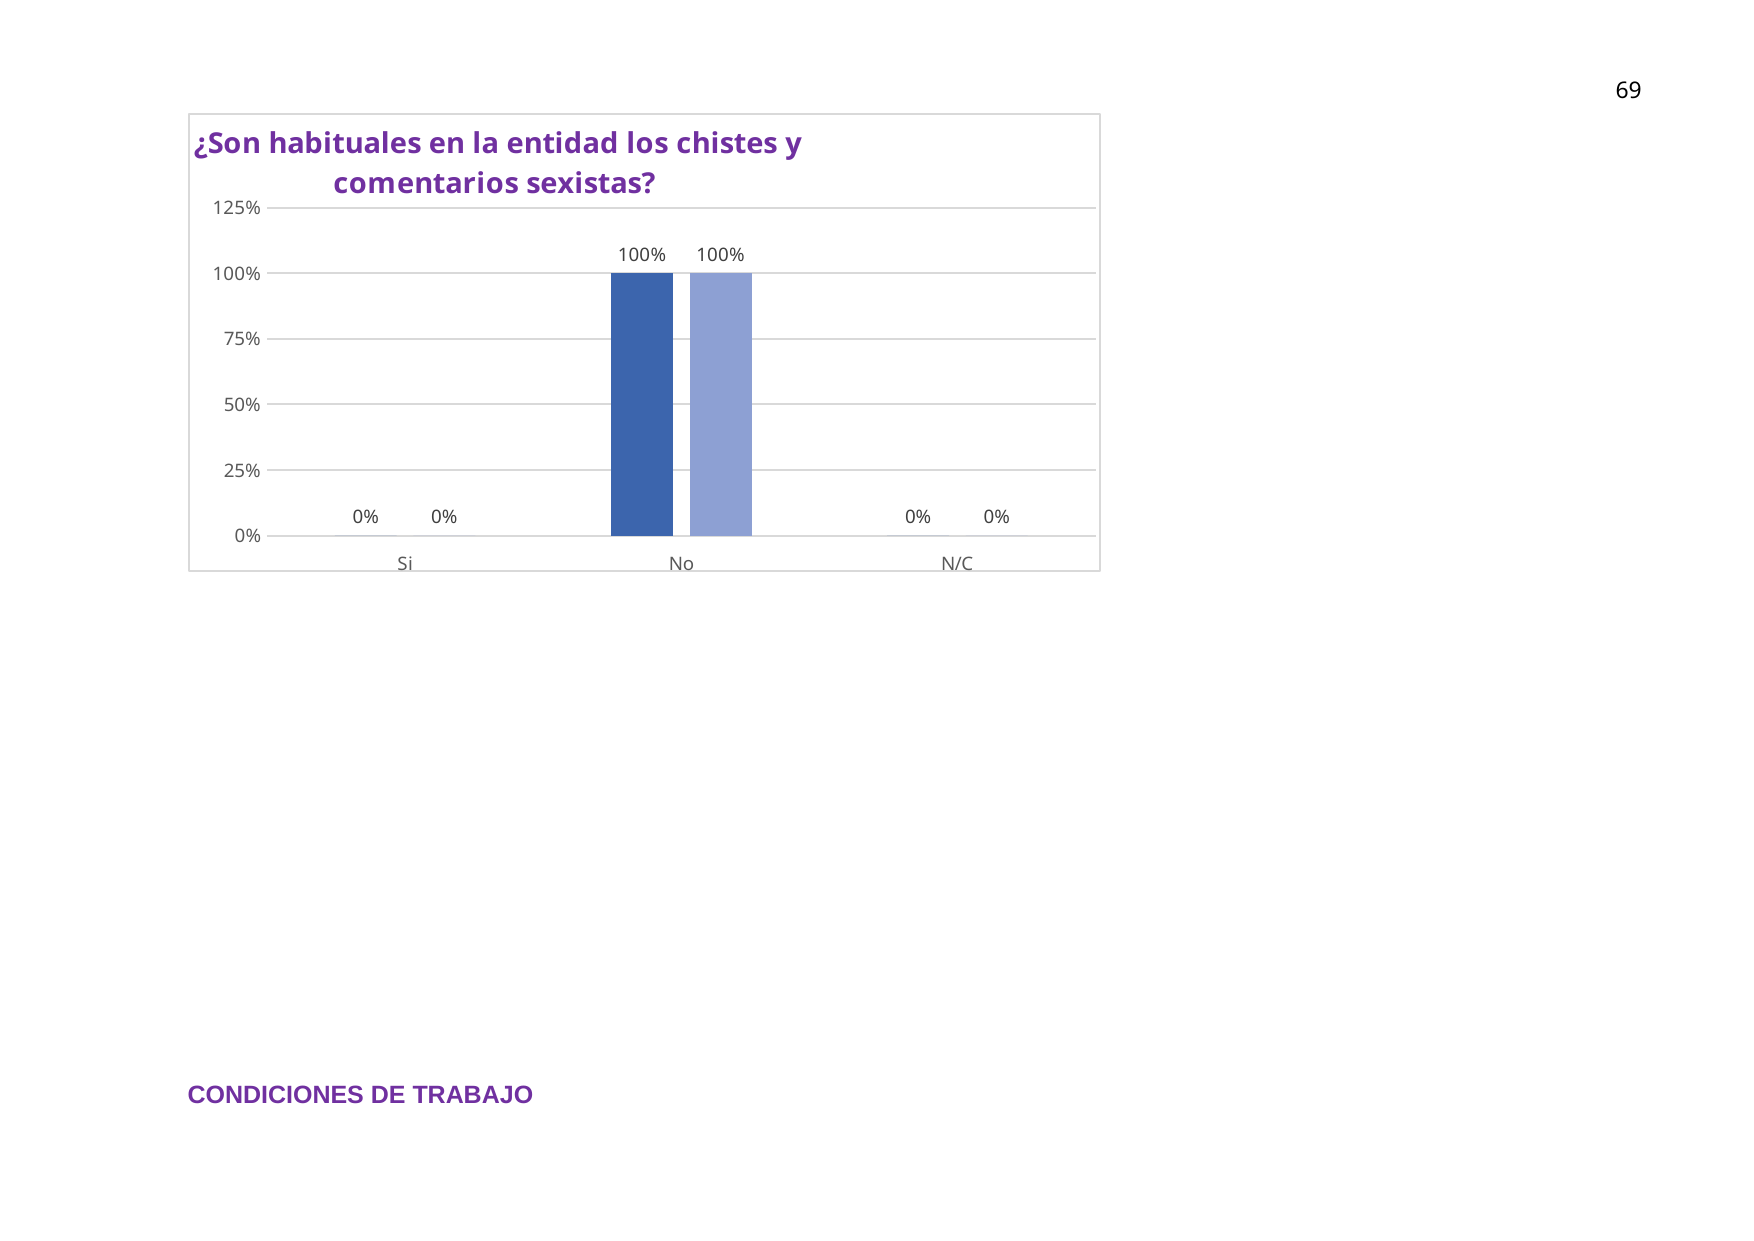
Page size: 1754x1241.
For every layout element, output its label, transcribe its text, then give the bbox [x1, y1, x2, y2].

text CONDICIONES DE TRABAJO [187, 1080, 1641, 1108]
